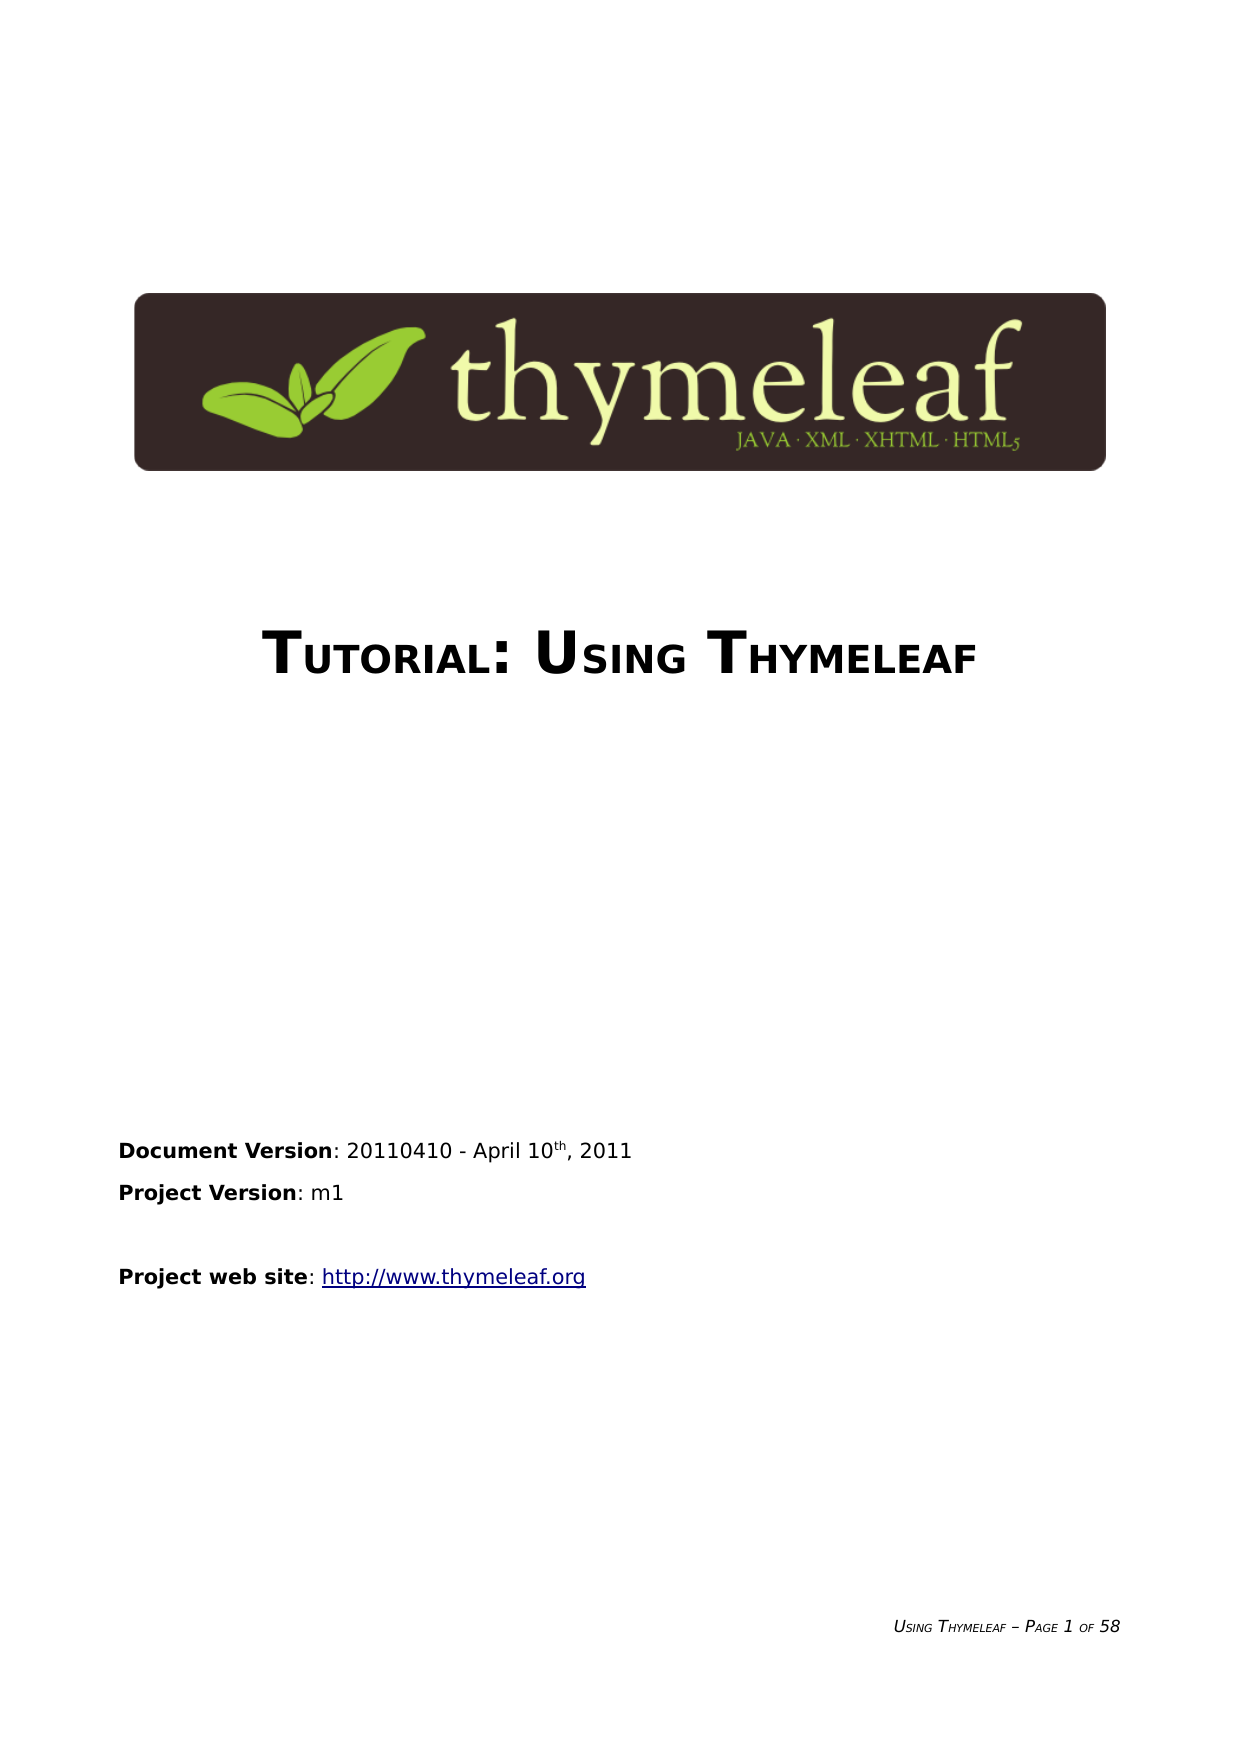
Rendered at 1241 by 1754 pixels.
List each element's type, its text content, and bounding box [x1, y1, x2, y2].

text Project web site: http://www.thymeleaf.org [118, 1265, 1122, 1289]
title Tutorial: Using Thymeleaf [118, 620, 1122, 688]
picture [134, 293, 1106, 471]
text Document Version: 20110410 - April 10th, 2011 [118, 1139, 1122, 1164]
text Project Version: m1 [118, 1181, 1122, 1206]
